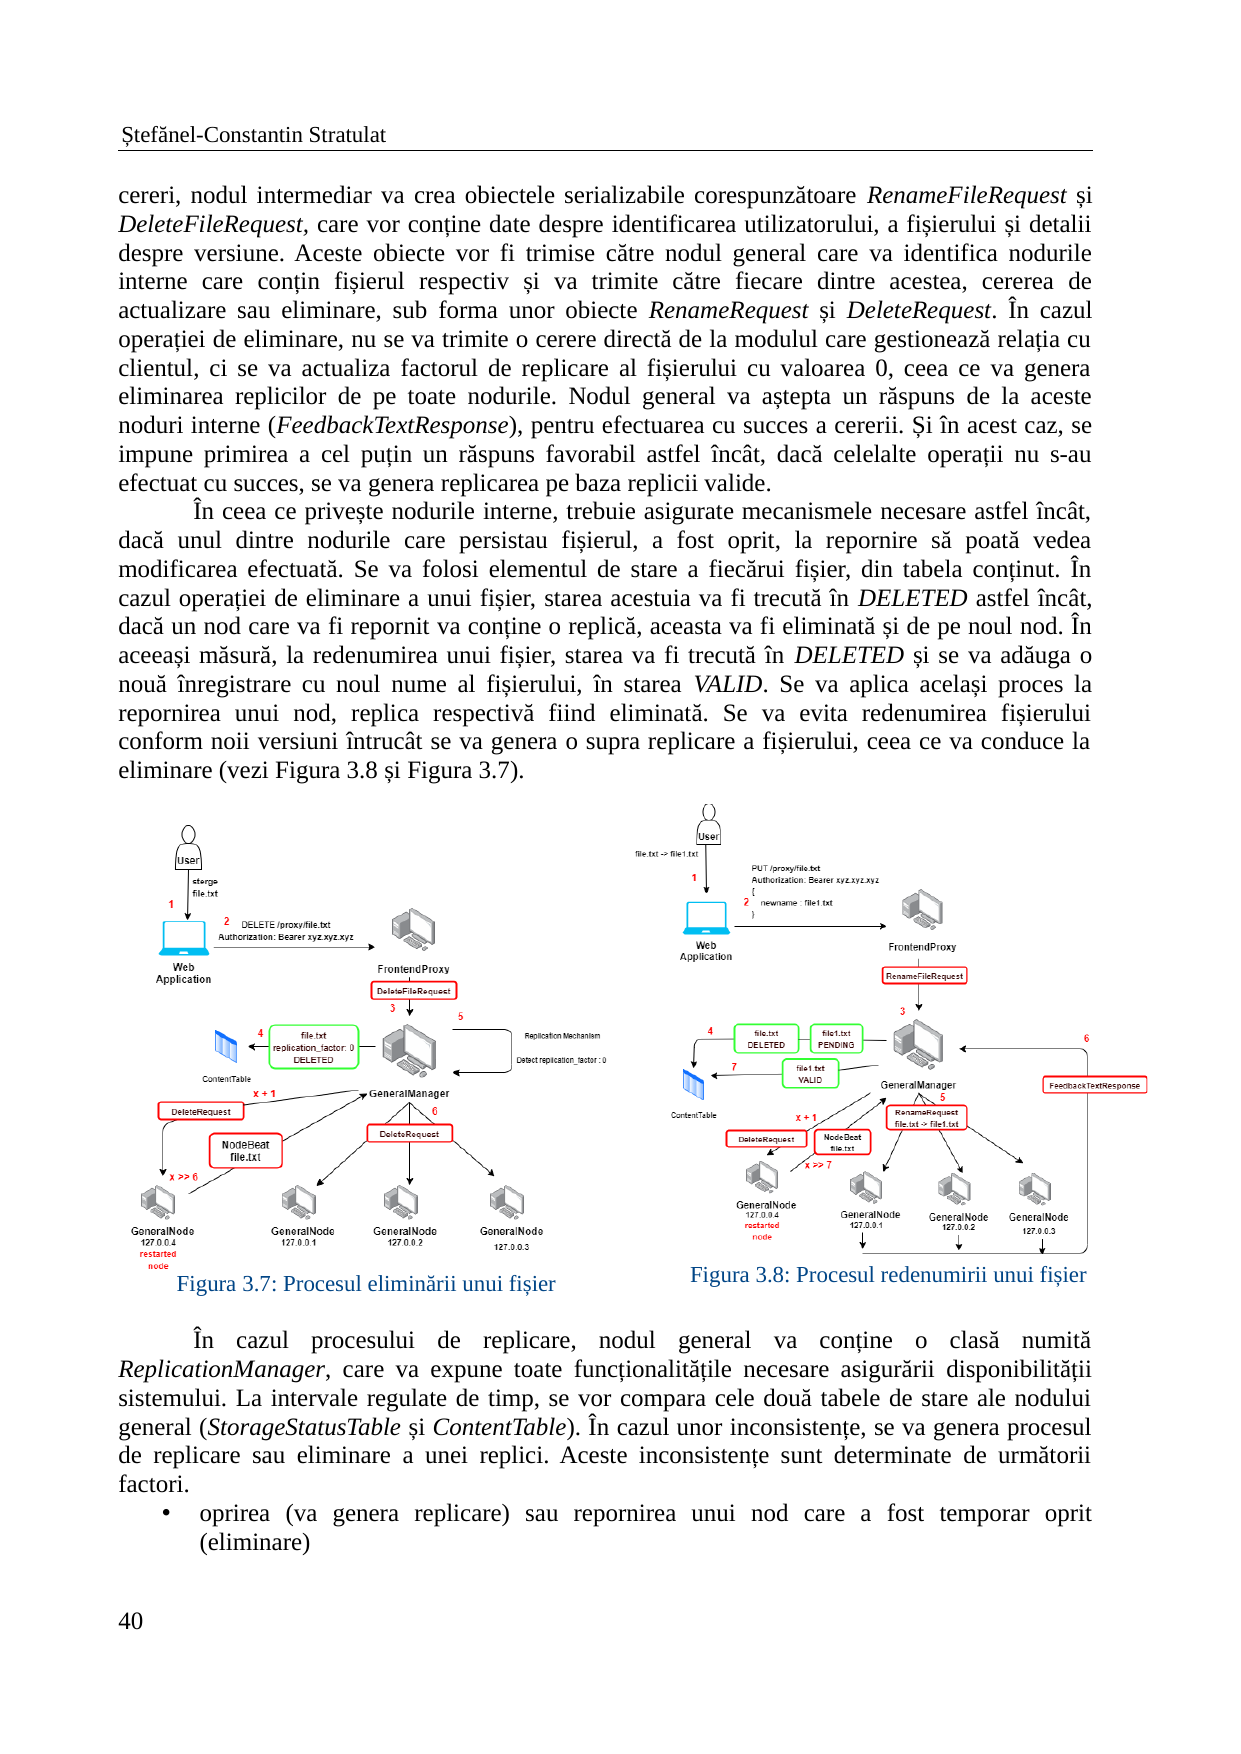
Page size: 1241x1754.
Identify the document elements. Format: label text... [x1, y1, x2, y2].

text Figura 3.8: Procesul redenumirii unui fișier [631, 1262, 1145, 1288]
text În cazul procesului de replicare, nodul general va conține o clasă numită ReplicationManager, care va expune toate funcționalitățile necesare asigurării disponibilității sistemului. La intervale regulate de timp, se vor compara cele două tabele de stare ale nodului general (StorageStatusTable și ContentTable). În cazul unor inconsistențe, se va genera procesul de replicare sau eliminare a unei replici. Aceste inconsistențe sunt determinate de următorii factori. [118, 1325, 1093, 1498]
text În ceea ce privește nodurile interne, trebuie asigurate mecanismele necesare astfel încât, dacă unul dintre nodurile care persistau fișierul, a fost oprit, la repornire să poată vedea modificarea efectuată. Se va folosi elementul de stare a fiecărui fișier, din tabela conținut. În cazul operației de eliminare a unui fișier, starea acestuia va fi trecută în DELETED astfel încât, dacă un nod care va fi repornit va conține o replică, aceasta va fi eliminată și de pe noul nod. În aceeași măsură, la redenumirea unui fișier, starea va fi trecută în DELETED și se va adăuga o nouă înregistrare cu noul nume al fișierului, în starea VALID. Se va aplica același proces la repornirea unui nod, replica respectivă fiind eliminată. Se va evita redenumirea fișierului conform noii versiuni întrucât se va genera o supra replicare a fișierului, ceea ce va conduce la eliminare (vezi Figura 3.8 și Figura 3.7). [118, 496, 1093, 784]
picture [628, 804, 1148, 1262]
text Figura 3.7: Procesul eliminării unui fișier [119, 1267, 613, 1297]
text cereri, nodul intermediar va crea obiectele serializabile corespunzătoare RenameFileRequest și DeleteFileRequest, care vor conține date despre identificarea utilizatorului, a fișierului și detalii despre versiune. Aceste obiecte vor fi trimise către nodul general care va identifica nodurile interne care conțin fișierul respectiv și va trimite către fiecare dintre acestea, cererea de actualizare sau eliminare, sub forma unor obiecte RenameRequest și DeleteRequest. În cazul operației de eliminare, nu se va trimite o cerere directă de la modulul care gestionează relația cu clientul, ci se va actualiza factorul de replicare al fișierului cu valoarea 0, ceea ce va genera eliminarea replicilor de pe toate nodurile. Nodul general va aștepta un răspuns de la aceste noduri interne (FeedbackTextResponse), pentru efectuarea cu succes a cererii. Și în acest caz, se impune primirea a cel puțin un răspuns favorabil astfel încât, dacă celelalte operații nu s-au efectuat cu succes, se va genera replicarea pe baza replicii valide. [118, 180, 1093, 496]
picture [128, 825, 614, 1271]
list oprirea (va genera replicare) sau repornirea unui nod care a fost temporar oprit (eliminare) [162, 1498, 1093, 1555]
